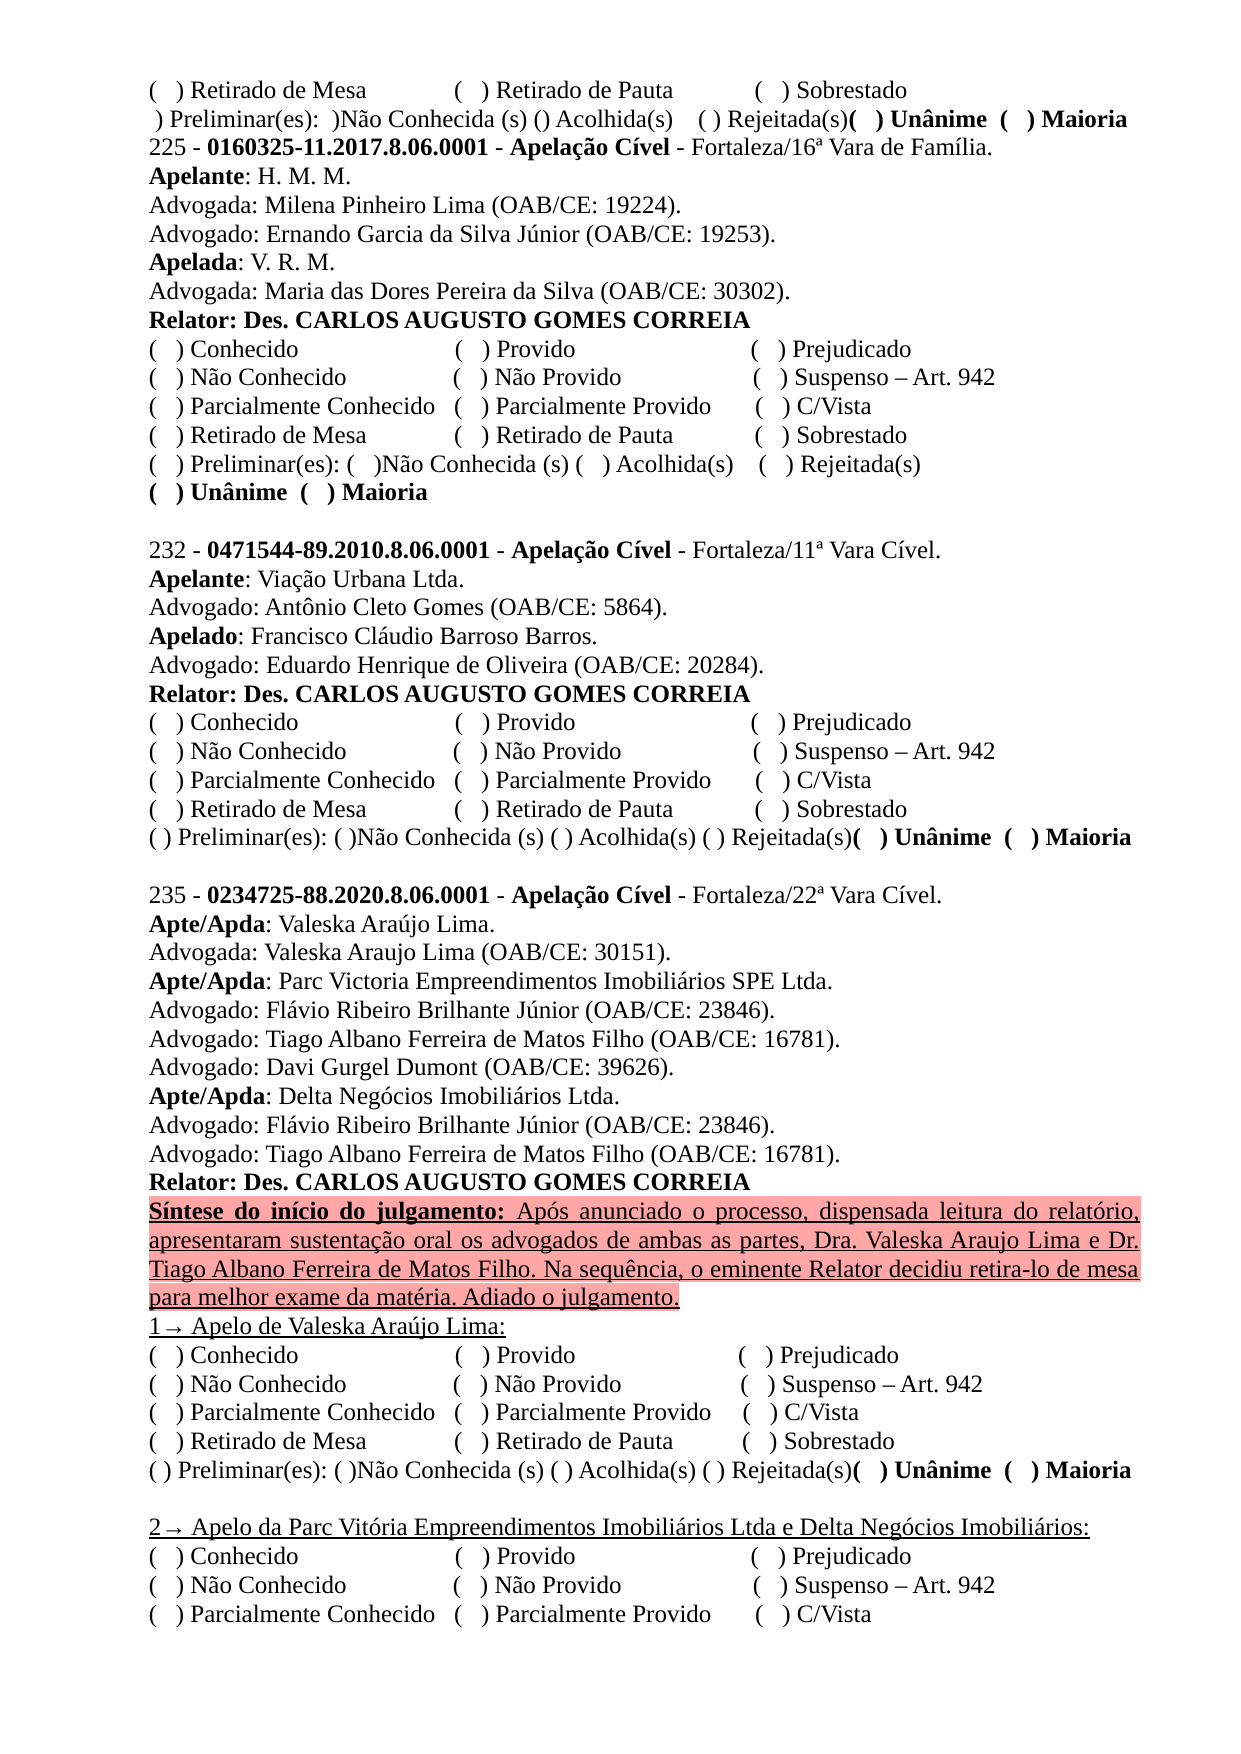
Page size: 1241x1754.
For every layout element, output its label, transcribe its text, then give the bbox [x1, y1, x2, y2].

text Advogado: Flávio Ribeiro Brilhante Júnior (OAB/CE: 23846). [148, 995, 1141, 1024]
text Advogado: Tiago Albano Ferreira de Matos Filho (OAB/CE: 16781). [148, 1139, 1141, 1167]
text ( ) Preliminar(es): ( )Não Conhecida (s) ( ) Acolhida(s) ( ) Rejeitada(s)( ) Unânime ( ) Maioria [148, 822, 1158, 851]
text ( ) Retirado de Mesa ( ) Retirado de Pauta ( ) Sobrestado [148, 420, 1158, 449]
text Apte/Apda: Valeska Araújo Lima. [148, 909, 1141, 937]
text Advogado: Antônio Cleto Gomes (OAB/CE: 5864). [148, 592, 1141, 621]
text ( ) Unânime ( ) Maioria [148, 477, 1158, 506]
text 1→ Apelo de Valeska Araújo Lima: [148, 1311, 1141, 1340]
text 235 - 0234725-88.2020.8.06.0001 - Apelação Cível - Fortaleza/22ª Vara Cível. [148, 880, 1141, 909]
text ( ) Conhecido ( ) Provido ( ) Prejudicado [148, 707, 1141, 736]
text ( ) Retirado de Mesa ( ) Retirado de Pauta ( ) Sobrestado [148, 794, 1158, 822]
text Apte/Apda: Parc Victoria Empreendimentos Imobiliários SPE Ltda. [148, 966, 1141, 995]
text ( ) Parcialmente Conhecido ( ) Parcialmente Provido ( ) C/Vista [148, 1397, 1158, 1426]
text ( ) Preliminar(es): ( )Não Conhecida (s) ( ) Acolhida(s) ( ) Rejeitada(s)( ) Unânime ( ) Maioria [148, 1455, 1158, 1484]
text Advogada: Milena Pinheiro Lima (OAB/CE: 19224). [148, 190, 1141, 219]
text Apelante: H. M. M. [148, 161, 1141, 190]
text ( ) Conhecido ( ) Provido ( ) Prejudicado [148, 334, 1141, 362]
text ( ) Não Conhecido ( ) Não Provido ( ) Suspenso – Art. 942 [148, 1369, 1158, 1397]
text Apte/Apda: Delta Negócios Imobiliários Ltda. [148, 1081, 1141, 1110]
text ) Preliminar(es): )Não Conhecida (s) () Acolhida(s) ( ) Rejeitada(s)( ) Unânime ( ) Maioria [148, 104, 1158, 132]
text ( ) Conhecido ( ) Provido ( ) Prejudicado [148, 1541, 1141, 1570]
text Síntese do início do julgamento: Após anunciado o processo, dispensada leitura do relatório, apresentaram sustentação oral os advogados de ambas as partes, Dra. Valeska Araujo Lima e Dr. Tiago Albano Ferreira de Matos Filho. Na sequência, o eminente Relator decidiu retira-lo de mesa para melhor exame da matéria. Adiado o julgamento. [148, 1196, 1141, 1311]
text Apelada: V. R. M. [148, 247, 1141, 276]
text Advogada: Valeska Araujo Lima (OAB/CE: 30151). [148, 937, 1141, 966]
text ( ) Retirado de Mesa ( ) Retirado de Pauta ( ) Sobrestado [148, 75, 1158, 104]
text Advogado: Tiago Albano Ferreira de Matos Filho (OAB/CE: 16781). [148, 1024, 1141, 1052]
text Relator: Des. CARLOS AUGUSTO GOMES CORREIA [148, 1167, 1141, 1196]
text ( ) Não Conhecido ( ) Não Provido ( ) Suspenso – Art. 942 [148, 1570, 1158, 1599]
text Apelado: Francisco Cláudio Barroso Barros. [148, 621, 1141, 650]
text ( ) Não Conhecido ( ) Não Provido ( ) Suspenso – Art. 942 [148, 362, 1158, 391]
text 2→ Apelo da Parc Vitória Empreendimentos Imobiliários Ltda e Delta Negócios Imobiliários: [148, 1512, 1141, 1541]
text Advogada: Maria das Dores Pereira da Silva (OAB/CE: 30302). [148, 276, 1141, 305]
text Relator: Des. CARLOS AUGUSTO GOMES CORREIA [148, 305, 1141, 334]
text Relator: Des. CARLOS AUGUSTO GOMES CORREIA [148, 679, 1141, 707]
text ( ) Parcialmente Conhecido ( ) Parcialmente Provido ( ) C/Vista [148, 765, 1158, 794]
text ( ) Retirado de Mesa ( ) Retirado de Pauta ( ) Sobrestado [148, 1426, 1158, 1455]
text 232 - 0471544-89.2010.8.06.0001 - Apelação Cível - Fortaleza/11ª Vara Cível. [148, 535, 1141, 564]
text ( ) Conhecido ( ) Provido ( ) Prejudicado [148, 1340, 1141, 1369]
text ( ) Parcialmente Conhecido ( ) Parcialmente Provido ( ) C/Vista [148, 391, 1158, 420]
text Advogado: Eduardo Henrique de Oliveira (OAB/CE: 20284). [148, 650, 1141, 679]
text 225 - 0160325-11.2017.8.06.0001 - Apelação Cível - Fortaleza/16ª Vara de Família. [148, 132, 1141, 161]
text Advogado: Flávio Ribeiro Brilhante Júnior (OAB/CE: 23846). [148, 1110, 1141, 1139]
text Apelante: Viação Urbana Ltda. [148, 564, 1141, 592]
text ( ) Parcialmente Conhecido ( ) Parcialmente Provido ( ) C/Vista [148, 1599, 1158, 1627]
text ( ) Preliminar(es): ( )Não Conhecida (s) ( ) Acolhida(s) ( ) Rejeitada(s) [148, 449, 1158, 477]
text Advogado: Davi Gurgel Dumont (OAB/CE: 39626). [148, 1052, 1141, 1081]
text ( ) Não Conhecido ( ) Não Provido ( ) Suspenso – Art. 942 [148, 736, 1158, 765]
text Advogado: Ernando Garcia da Silva Júnior (OAB/CE: 19253). [148, 219, 1141, 247]
